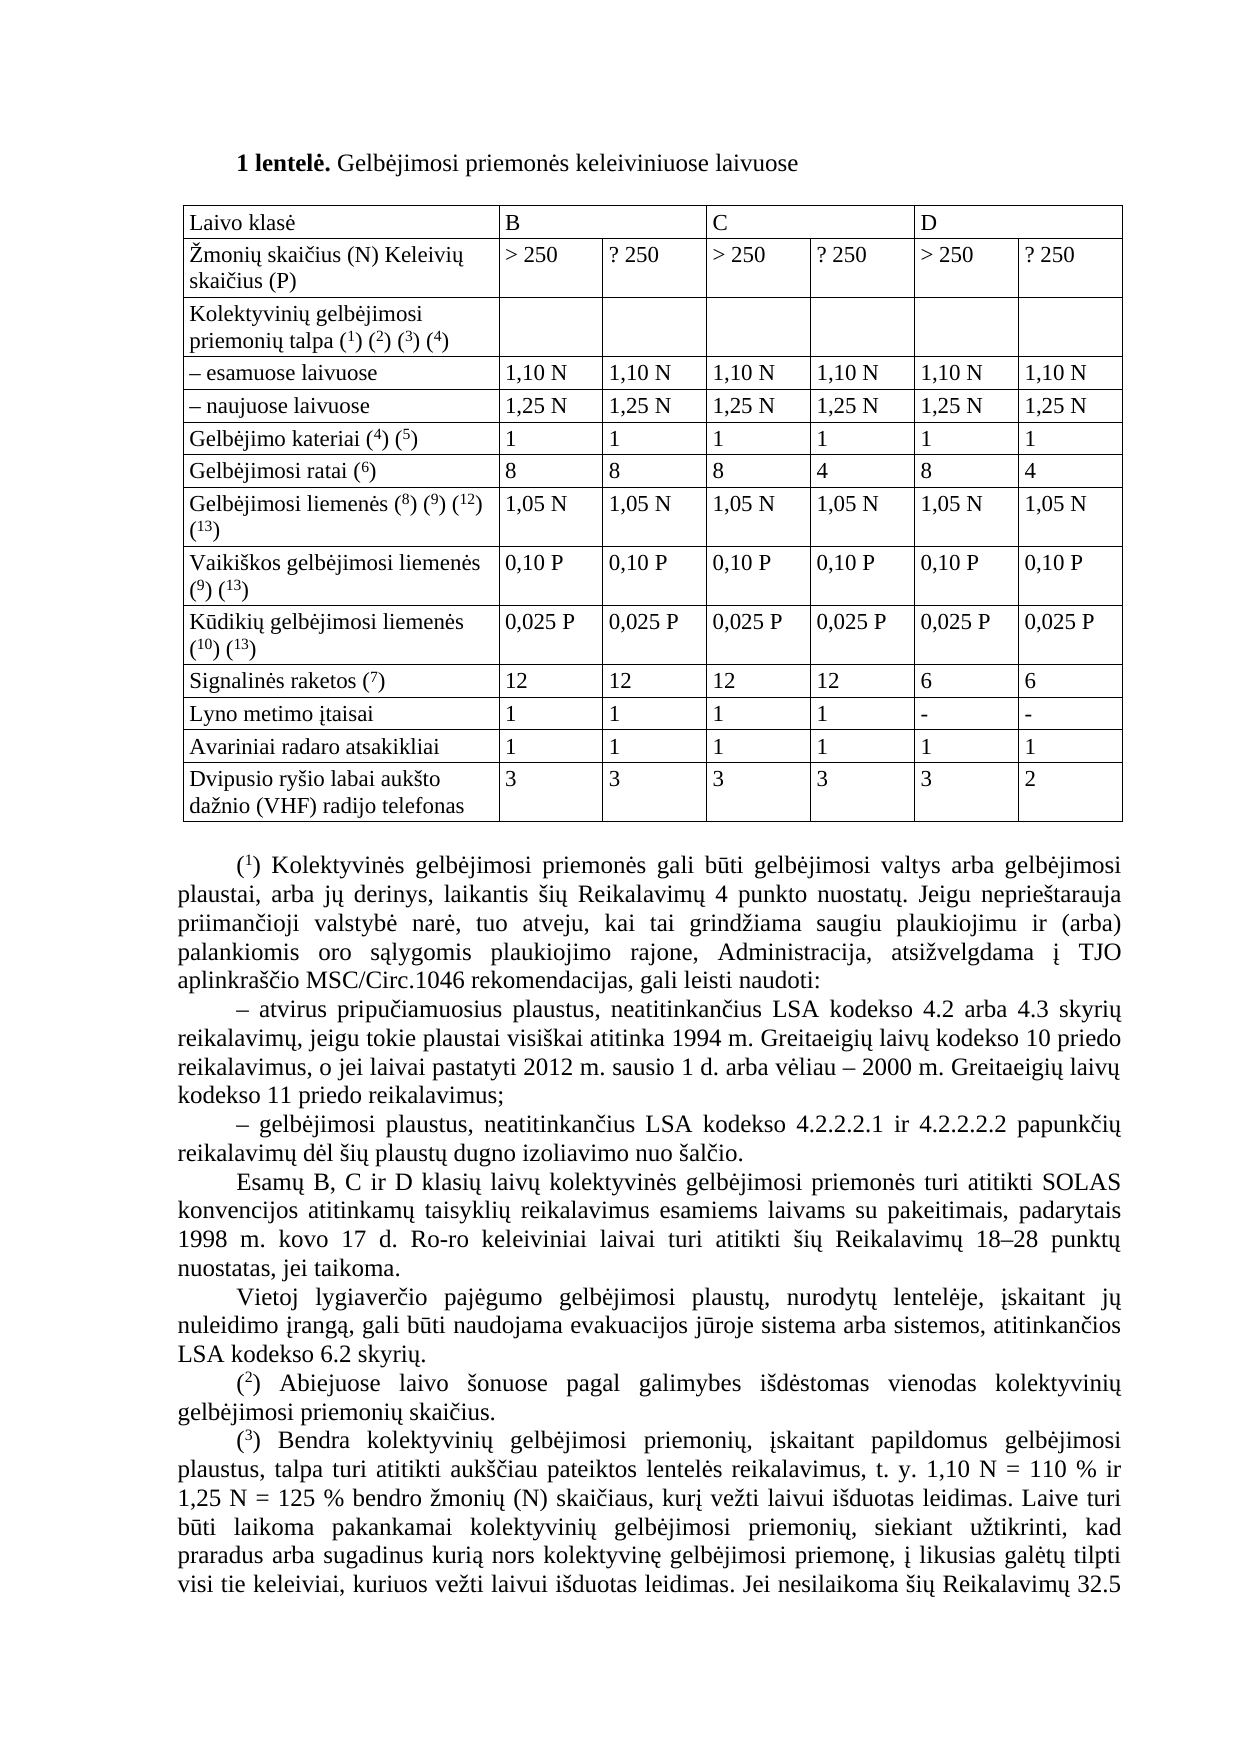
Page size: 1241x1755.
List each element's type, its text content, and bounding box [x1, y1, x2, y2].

table_cell ?<= 250 [603, 239, 706, 297]
table_cell 1 [500, 698, 602, 729]
table_cell 6 [915, 665, 1018, 697]
table_cell 0,10 P [603, 547, 706, 605]
table_cell 1 [811, 730, 914, 762]
table_cell 3 [915, 763, 1018, 821]
table_cell 1 [603, 698, 706, 729]
table_cell Gelbėjimosi liemenės (8) (9) (12) (13) [184, 488, 499, 546]
table_cell 4 [1019, 455, 1122, 487]
table_cell Dvipusio ryšio labai aukšto dažnio (VHF) radijo telefonas [184, 763, 499, 821]
table_cell 1,25 N [915, 390, 1018, 421]
table_cell 0,025 P [500, 606, 602, 664]
table_cell [707, 298, 810, 356]
table_cell 1 [915, 423, 1018, 454]
table_cell 1 [603, 730, 706, 762]
table_cell > 250 [707, 239, 810, 297]
table_cell 3 [603, 763, 706, 821]
text (2) Abiejuose laivo šonuose pagal galimybes išdėstomas vienodas kolektyvinių gelbėjimosi priemonių skaičius. [177, 1368, 1122, 1425]
table_cell 1,05 N [500, 488, 602, 546]
table_cell 12 [603, 665, 706, 697]
table_cell 1 [500, 730, 602, 762]
text Vietoj lygiaverčio pajėgumo gelbėjimosi plaustų, nurodytų lentelėje, įskaitant jų nuleidimo įrangą, gali būti naudojama evakuacijos jūroje sistema arba sistemos, atitinkančios LSA kodekso 6.2 skyrių. [177, 1282, 1122, 1368]
table_cell 0,025 P [1019, 606, 1122, 664]
table_cell 1,10 N [811, 357, 914, 389]
table_cell 1 [1019, 730, 1122, 762]
text – gelbėjimosi plaustus, neatitinkančius LSA kodekso 4.2.2.2.1 ir 4.2.2.2.2 papunkčių reikalavimų dėl šių plaustų dugno izoliavimo nuo šalčio. [177, 1109, 1122, 1167]
table_cell 12 [811, 665, 914, 697]
table_cell Žmonių skaičius (N) Keleivių skaičius (P) [184, 239, 499, 297]
table_cell 1 [811, 698, 914, 729]
table_cell 1,25 N [1019, 390, 1122, 421]
table_cell 6 [1019, 665, 1122, 697]
table_cell – esamuose laivuose [184, 357, 499, 389]
table_cell 0,025 P [707, 606, 810, 664]
table_cell Avariniai radaro atsakikliai [184, 730, 499, 762]
table_cell 1,10 N [500, 357, 602, 389]
table_cell 0,10 P [811, 547, 914, 605]
table_cell 12 [500, 665, 602, 697]
table_cell 8 [915, 455, 1018, 487]
table_cell 1 [811, 423, 914, 454]
table_cell 1 [707, 698, 810, 729]
table_header C [707, 206, 914, 238]
table_cell 1 [707, 423, 810, 454]
table_cell 4 [811, 455, 914, 487]
text (3) Bendra kolektyvinių gelbėjimosi priemonių, įskaitant papildomus gelbėjimosi plaustus, talpa turi atitikti aukščiau pateiktos lentelės reikalavimus, t. y. 1,10 N = 110 % ir 1,25 N = 125 % bendro žmonių (N) skaičiaus, kurį vežti laivui išduotas leidimas. Laive turi būti laikoma pakankamai kolektyvinių gelbėjimosi priemonių, siekiant užtikrinti, kad praradus arba sugadinus kurią nors kolektyvinę gelbėjimosi priemonę, į likusias galėtų tilpti visi tie keleiviai, kuriuos vežti laivui išduotas leidimas. Jei nesilaikoma šių Reikalavimų 32.5 [177, 1425, 1122, 1598]
table_cell Lyno metimo įtaisai [184, 698, 499, 729]
text – atvirus pripučiamuosius plaustus, neatitinkančius LSA kodekso 4.2 arba 4.3 skyrių reikalavimų, jeigu tokie plaustai visiškai atitinka 1994 m. Greitaeigių laivų kodekso 10 priedo reikalavimus, o jei laivai pastatyti 2012 m. sausio 1 d. arba vėliau – 2000 m. Greitaeigių laivų kodekso 11 priedo reikalavimus; [177, 994, 1122, 1109]
table_cell 1,05 N [1019, 488, 1122, 546]
table_cell [1019, 298, 1122, 356]
table_cell ?<= 250 [811, 239, 914, 297]
text Esamų B, C ir D klasių laivų kolektyvinės gelbėjimosi priemonės turi atitikti SOLAS konvencijos atitinkamų taisyklių reikalavimus esamiems laivams su pakeitimais, padarytais 1998 m. kovo 17 d. Ro-ro keleiviniai laivai turi atitikti šių Reikalavimų 18–28 punktų nuostatas, jei taikoma. [177, 1167, 1122, 1282]
table_cell 1,10 N [603, 357, 706, 389]
text (1) Kolektyvinės gelbėjimosi priemonės gali būti gelbėjimosi valtys arba gelbėjimosi plaustai, arba jų derinys, laikantis šių Reikalavimų 4 punkto nuostatų. Jeigu neprieštarauja priimančioji valstybė narė, tuo atveju, kai tai grindžiama saugiu plaukiojimu ir (arba) palankiomis oro sąlygomis plaukiojimo rajone, Administracija, atsižvelgdama į TJO aplinkraščio MSC/Circ.1046 rekomendacijas, gali leisti naudoti: [177, 850, 1122, 994]
table_cell 1 [707, 730, 810, 762]
text 1 lentelė. Gelbėjimosi priemonės keleiviniuose laivuose [177, 148, 1122, 176]
table_cell 0,10 P [707, 547, 810, 605]
table_cell 0,10 P [915, 547, 1018, 605]
table_cell 8 [707, 455, 810, 487]
table_cell 1 [500, 423, 602, 454]
table_cell 3 [707, 763, 810, 821]
table_cell ?<= 250 [1019, 239, 1122, 297]
table_cell 0,10 P [500, 547, 602, 605]
table_header D [915, 206, 1122, 238]
table_cell – naujuose laivuose [184, 390, 499, 421]
table_cell [811, 298, 914, 356]
table_cell 8 [603, 455, 706, 487]
table_cell 1,25 N [707, 390, 810, 421]
table_cell 3 [811, 763, 914, 821]
table_cell 0,10 P [1019, 547, 1122, 605]
table_cell 1 [915, 730, 1018, 762]
table_cell > 250 [915, 239, 1018, 297]
table_header Laivo klasė [184, 206, 499, 238]
table_cell 1,25 N [811, 390, 914, 421]
table_cell - [915, 698, 1018, 729]
table_cell 1,05 N [707, 488, 810, 546]
table_cell 0,025 P [811, 606, 914, 664]
table_cell Gelbėjimo kateriai (4) (5) [184, 423, 499, 454]
table_cell 1,25 N [500, 390, 602, 421]
table_cell 0,025 P [915, 606, 1018, 664]
table_cell [603, 298, 706, 356]
table_cell Gelbėjimosi ratai (6) [184, 455, 499, 487]
table_cell 1 [1019, 423, 1122, 454]
table_cell 1,25 N [603, 390, 706, 421]
table_cell 8 [500, 455, 602, 487]
table_cell 3 [500, 763, 602, 821]
table_cell Vaikiškos gelbėjimosi liemenės (9) (13) [184, 547, 499, 605]
table_cell 1,05 N [603, 488, 706, 546]
table_cell 1,10 N [915, 357, 1018, 389]
table_cell 1,10 N [1019, 357, 1122, 389]
table_cell 12 [707, 665, 810, 697]
table_header B [500, 206, 706, 238]
table_cell - [1019, 698, 1122, 729]
table_cell Kolektyvinių gelbėjimosi priemonių talpa (1) (2) (3) (4) [184, 298, 499, 356]
table_cell 0,025 P [603, 606, 706, 664]
table_cell 2 [1019, 763, 1122, 821]
table_cell 1,05 N [915, 488, 1018, 546]
table_cell > 250 [500, 239, 602, 297]
table_cell Signalinės raketos (7) [184, 665, 499, 697]
table_cell [500, 298, 602, 356]
table_cell 1 [603, 423, 706, 454]
table_cell [915, 298, 1018, 356]
table_cell Kūdikių gelbėjimosi liemenės (10) (13) [184, 606, 499, 664]
table_cell 1,10 N [707, 357, 810, 389]
table_cell 1,05 N [811, 488, 914, 546]
